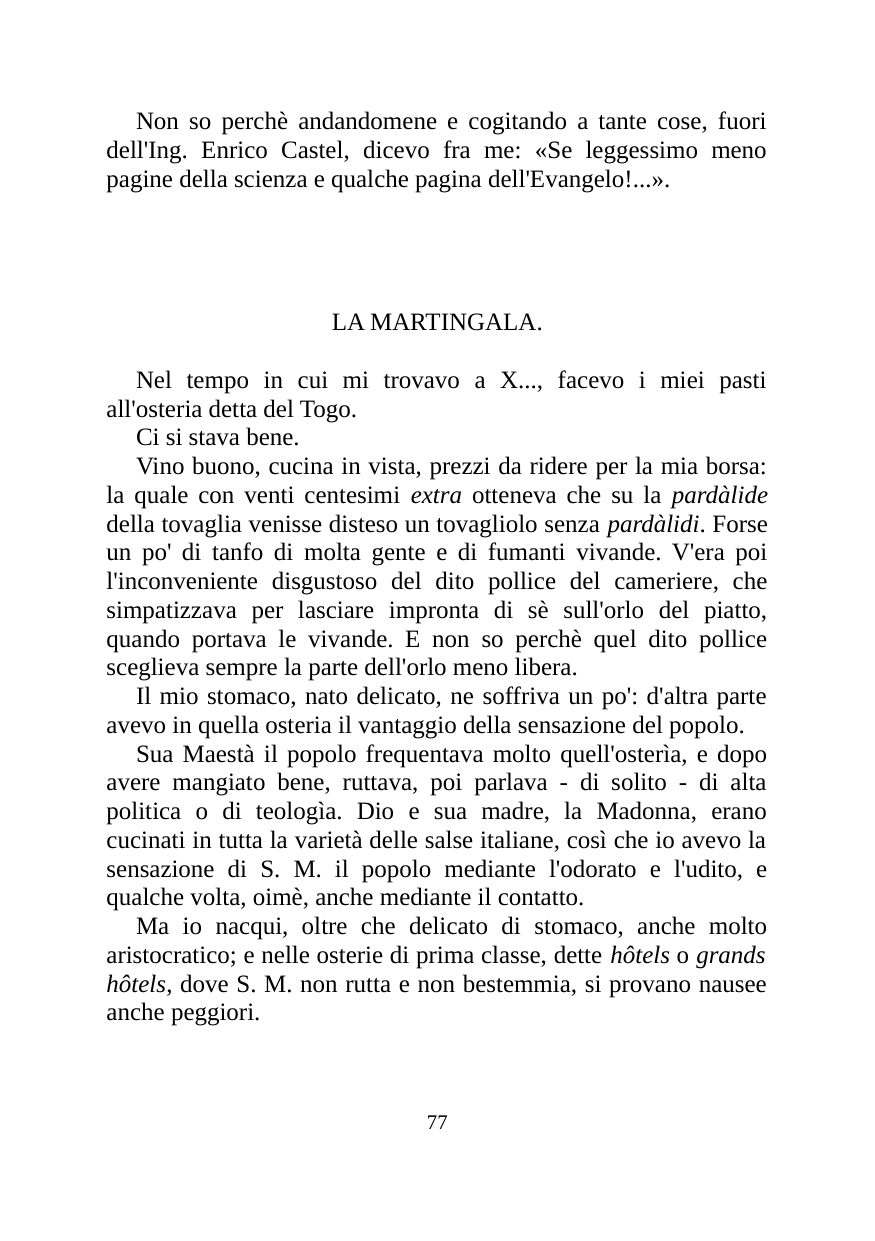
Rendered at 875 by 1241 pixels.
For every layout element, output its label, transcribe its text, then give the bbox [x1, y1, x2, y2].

text Ma io nacqui, oltre che delicato di stomaco, anche molto aristocratico; e nelle osterie di prima classe, dette hôtels o grands hôtels, dove S. M. non rutta e non bestemmia, si provano nausee anche peggiori. [106, 911, 768, 1026]
text Sua Maestà il popolo frequentava molto quell'osterìa, e dopo avere mangiato bene, ruttava, poi parlava - di solito - di alta politica o di teologìa. Dio e sua madre, la Madonna, erano cucinati in tutta la varietà delle salse italiane, così che io avevo la sensazione di S. M. il popolo mediante l'odorato e l'udito, e qualche volta, oimè, anche mediante il contatto. [106, 739, 768, 911]
text Non so perchè andandomene e cogitando a tante cose, fuori dell'Ing. Enrico Castel, dicevo fra me: «Se leggessimo meno pagine della scienza e qualche pagina dell'Evangelo!...». [106, 106, 768, 192]
text Il mio stomaco, nato delicato, ne soffriva un po': d'altra parte avevo in quella osteria il vantaggio della sensazione del popolo. [106, 681, 768, 739]
text LA MARTINGALA. [106, 307, 768, 336]
text Vino buono, cucina in vista, prezzi da ridere per la mia borsa: la quale con venti centesimi extra otteneva che su la pardàlide della tovaglia venisse disteso un tovagliolo senza pardàlidi. Forse un po' di tanfo di molta gente e di fumanti vivande. V'era poi l'inconveniente disgustoso del dito pollice del cameriere, che simpatizzava per lasciare impronta di sè sull'orlo del piatto, quando portava le vivande. E non so perchè quel dito pollice sceglieva sempre la parte dell'orlo meno libera. [106, 451, 768, 681]
text Ci si stava bene. [106, 422, 768, 451]
text Nel tempo in cui mi trovavo a X..., facevo i miei pasti all'osteria detta del Togo. [106, 365, 768, 422]
